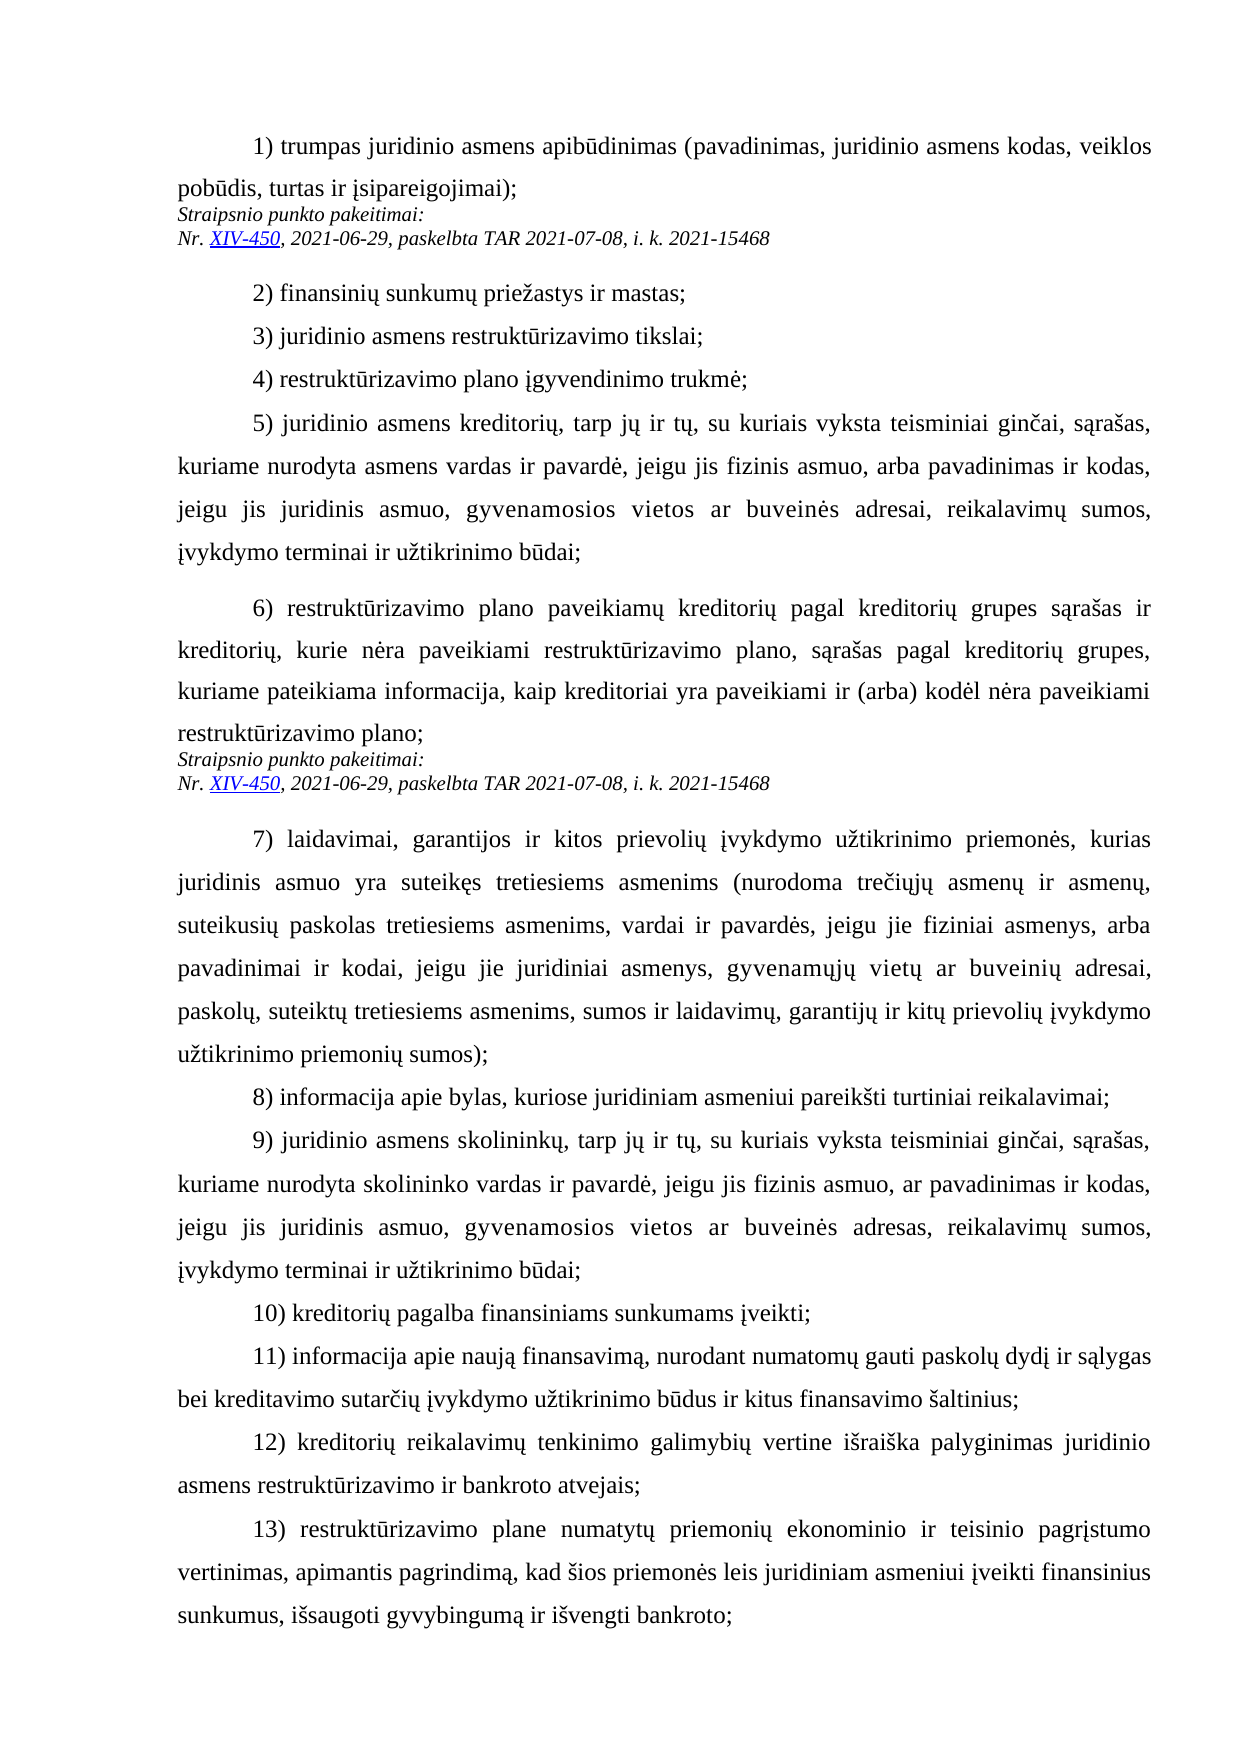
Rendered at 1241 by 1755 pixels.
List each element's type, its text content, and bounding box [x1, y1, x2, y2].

text 2) finansinių sunkumų priežastys ir mastas; [177, 278, 1152, 307]
text 7) laidavimai, garantijos ir kitos prievolių įvykdymo užtikrinimo priemonės, kurias juridinis asmuo yra suteikęs tretiesiems asmenims (nurodoma trečiųjų asmenų ir asmenų, suteikusių paskolas tretiesiems asmenims, vardai ir pavardės, jeigu jie fiziniai asmenys, arba pavadinimai ir kodai, jeigu jie juridiniai asmenys, gyvenamųjų vietų ar buveinių adresai, paskolų, suteiktų tretiesiems asmenims, sumos ir laidavimų, garantijų ir kitų prievolių įvykdymo užtikrinimo priemonių sumos); [177, 824, 1152, 1068]
text 1) trumpas juridinio asmens apibūdinimas (pavadinimas, juridinio asmens kodas, veiklos pobūdis, turtas ir įsipareigojimai); [177, 118, 1152, 201]
text 6) restruktūrizavimo plano paveikiamų kreditorių pagal kreditorių grupes sąrašas ir kreditorių, kurie nėra paveikiami restruktūrizavimo plano, sąrašas pagal kreditorių grupes, kuriame pateikiama informacija, kaip kreditoriai yra paveikiami ir (arba) kodėl nėra paveikiami restruktūrizavimo plano; [177, 580, 1152, 747]
text Straipsnio punkto pakeitimai: [177, 747, 1152, 771]
text Nr. XIV-450, 2021-06-29, paskelbta TAR 2021-07-08, i. k. 2021-15468 [177, 226, 1152, 249]
text 10) kreditorių pagalba finansiniams sunkumams įveikti; [177, 1298, 1152, 1327]
text 12) kreditorių reikalavimų tenkinimo galimybių vertine išraiška palyginimas juridinio asmens restruktūrizavimo ir bankroto atvejais; [177, 1427, 1152, 1499]
text 4) restruktūrizavimo plano įgyvendinimo trukmė; [177, 364, 1152, 393]
text 3) juridinio asmens restruktūrizavimo tikslai; [177, 321, 1152, 350]
text 5) juridinio asmens kreditorių, tarp jų ir tų, su kuriais vyksta teisminiai ginčai, sąrašas, kuriame nurodyta asmens vardas ir pavardė, jeigu jis fizinis asmuo, arba pavadinimas ir kodas, jeigu jis juridinis asmuo, gyvenamosios vietos ar buveinės adresai, reikalavimų sumos, įvykdymo terminai ir užtikrinimo būdai; [177, 408, 1152, 566]
text Nr. XIV-450, 2021-06-29, paskelbta TAR 2021-07-08, i. k. 2021-15468 [177, 771, 1152, 795]
text Straipsnio punkto pakeitimai: [177, 201, 1152, 226]
text 8) informacija apie bylas, kuriose juridiniam asmeniui pareikšti turtiniai reikalavimai; [177, 1082, 1152, 1111]
text 9) juridinio asmens skolininkų, tarp jų ir tų, su kuriais vyksta teisminiai ginčai, sąrašas, kuriame nurodyta skolininko vardas ir pavardė, jeigu jis fizinis asmuo, ar pavadinimas ir kodas, jeigu jis juridinis asmuo, gyvenamosios vietos ar buveinės adresas, reikalavimų sumos, įvykdymo terminai ir užtikrinimo būdai; [177, 1126, 1152, 1284]
text 13) restruktūrizavimo plane numatytų priemonių ekonominio ir teisinio pagrįstumo vertinimas, apimantis pagrindimą, kad šios priemonės leis juridiniam asmeniui įveikti finansinius sunkumus, išsaugoti gyvybingumą ir išvengti bankroto; [177, 1514, 1152, 1629]
text 11) informacija apie naują finansavimą, nurodant numatomų gauti paskolų dydį ir sąlygas bei kreditavimo sutarčių įvykdymo užtikrinimo būdus ir kitus finansavimo šaltinius; [177, 1341, 1152, 1413]
